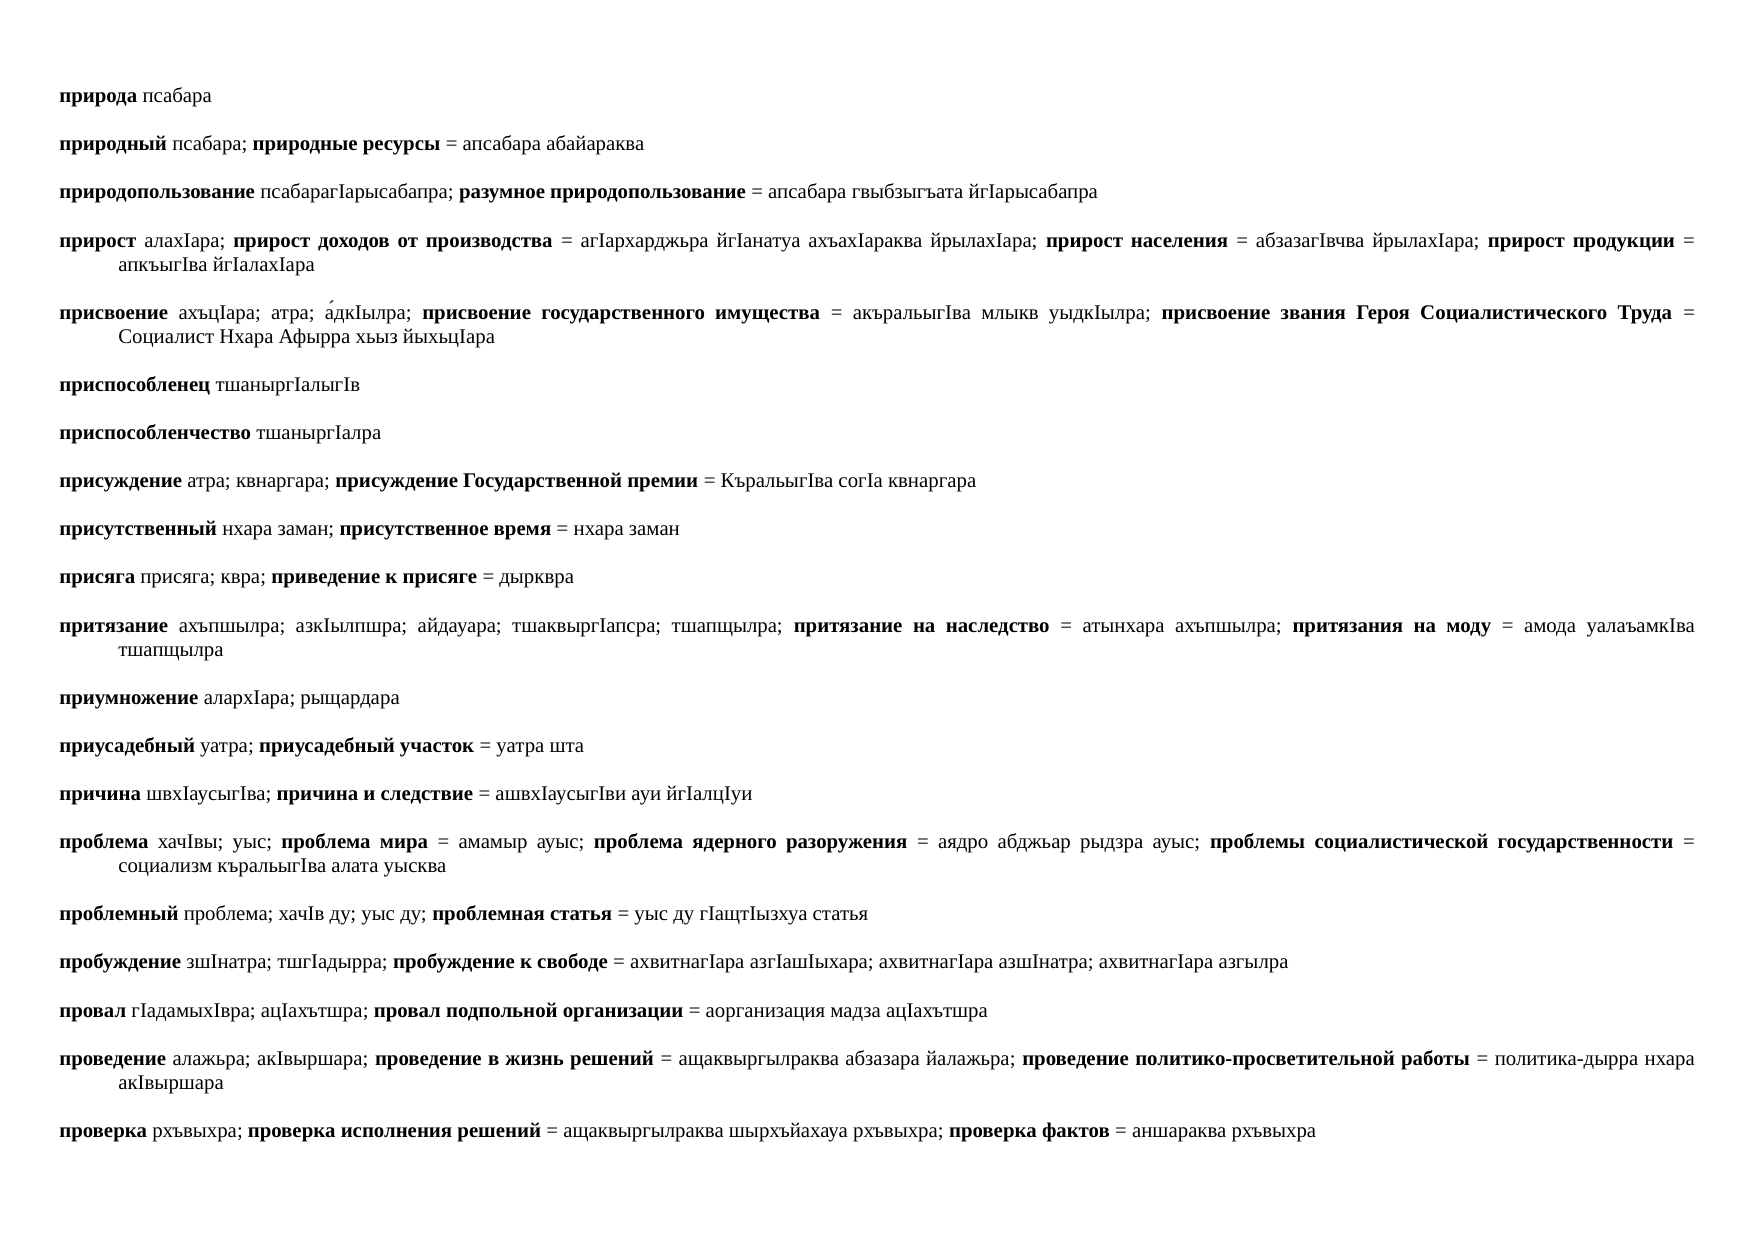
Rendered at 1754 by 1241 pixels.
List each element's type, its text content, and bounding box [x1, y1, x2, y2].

text приусадебный уатра; приусадебный участок = уатра шта [59, 733, 1695, 757]
text провал гIадамыхIвра; ацIахътшра; провал подпольной организации = аорганизация мадза ацIахътшра [59, 997, 1695, 1022]
text причина швхIаусыгIва; причина и следствие = ашвхIаусыгIви ауи йгIалцIуи [59, 781, 1695, 805]
text природный псабара; природные ресурсы = апсабара абайараква [59, 131, 1695, 155]
text присяга присяга; квра; приведение к присяге = дырквра [59, 564, 1695, 588]
text проблемный проблема; хачIв ду; уыс ду; проблемная статья = уыс ду гIащтIызхуа статья [59, 901, 1695, 925]
text приспособленчество тшаныргIалра [59, 420, 1695, 444]
text присутственный нхара заман; присутственное время = нхара заман [59, 516, 1695, 540]
text притязание ахъпшылра; азкIылпшра; айдауара; тшаквыргIапсра; тшапщылра; притязание на наследство = атынхара ахъпшылра; притязания на моду = амода уалаъамкIва тшапщылра [59, 612, 1695, 661]
text пробуждение зшIнатра; тшгIадырра; пробуждение к свободе = ахвитнагIара азгIашIыхара; ахвитнагIара азшIнатра; ахвитнагIара азгылра [59, 949, 1695, 973]
text природопользование псабарагIарысабапра; разумное природопользование = апсабара гвыбзыгъата йгIарысабапра [59, 179, 1695, 203]
text проверка рхъвыхра; проверка исполнения решений = ащаквыргылраква шырхъйахауа рхъвыхра; проверка фактов = аншараква рхъвыхра [59, 1118, 1695, 1142]
text природа псабара [59, 83, 1695, 107]
text приумножение алархIара; рыщардара [59, 685, 1695, 709]
text присуждение атра; квнаргара; присуждение Государственной премии = КъральыгIва согIа квнаргара [59, 468, 1695, 492]
text присвоение ахъцIара; атра; а́дкIылра; присвоение государственного имущества = акъральыгIва млыкв уыдкIылра; присвоение звания Героя Социалистического Труда = Социалист Нхара Афырра хьыз йыхьцIара [59, 300, 1695, 348]
text прирост алахIара; прирост доходов от производства = агIархарджьра йгIанатуа ахъахIараква йрылахIара; прирост населения = абзазагIвчва йрылахIара; прирост продукции = апкъыгIва йгIалахIара [59, 227, 1695, 276]
text проблема хачIвы; уыс; проблема мира = амамыр ауыс; проблема ядерного разоружения = аядро абджьар рыдзра ауыс; проблемы социалистической государственности = социализм къральыгIва алата уысква [59, 829, 1695, 877]
text приспособленец тшаныргIалыгIв [59, 372, 1695, 396]
text проведение алажьра; акIвыршара; проведение в жизнь решений = ащаквыргылраква абзазара йалажьра; проведение политико-просветительной работы = политика-дырра нхара акIвыршара [59, 1046, 1695, 1094]
